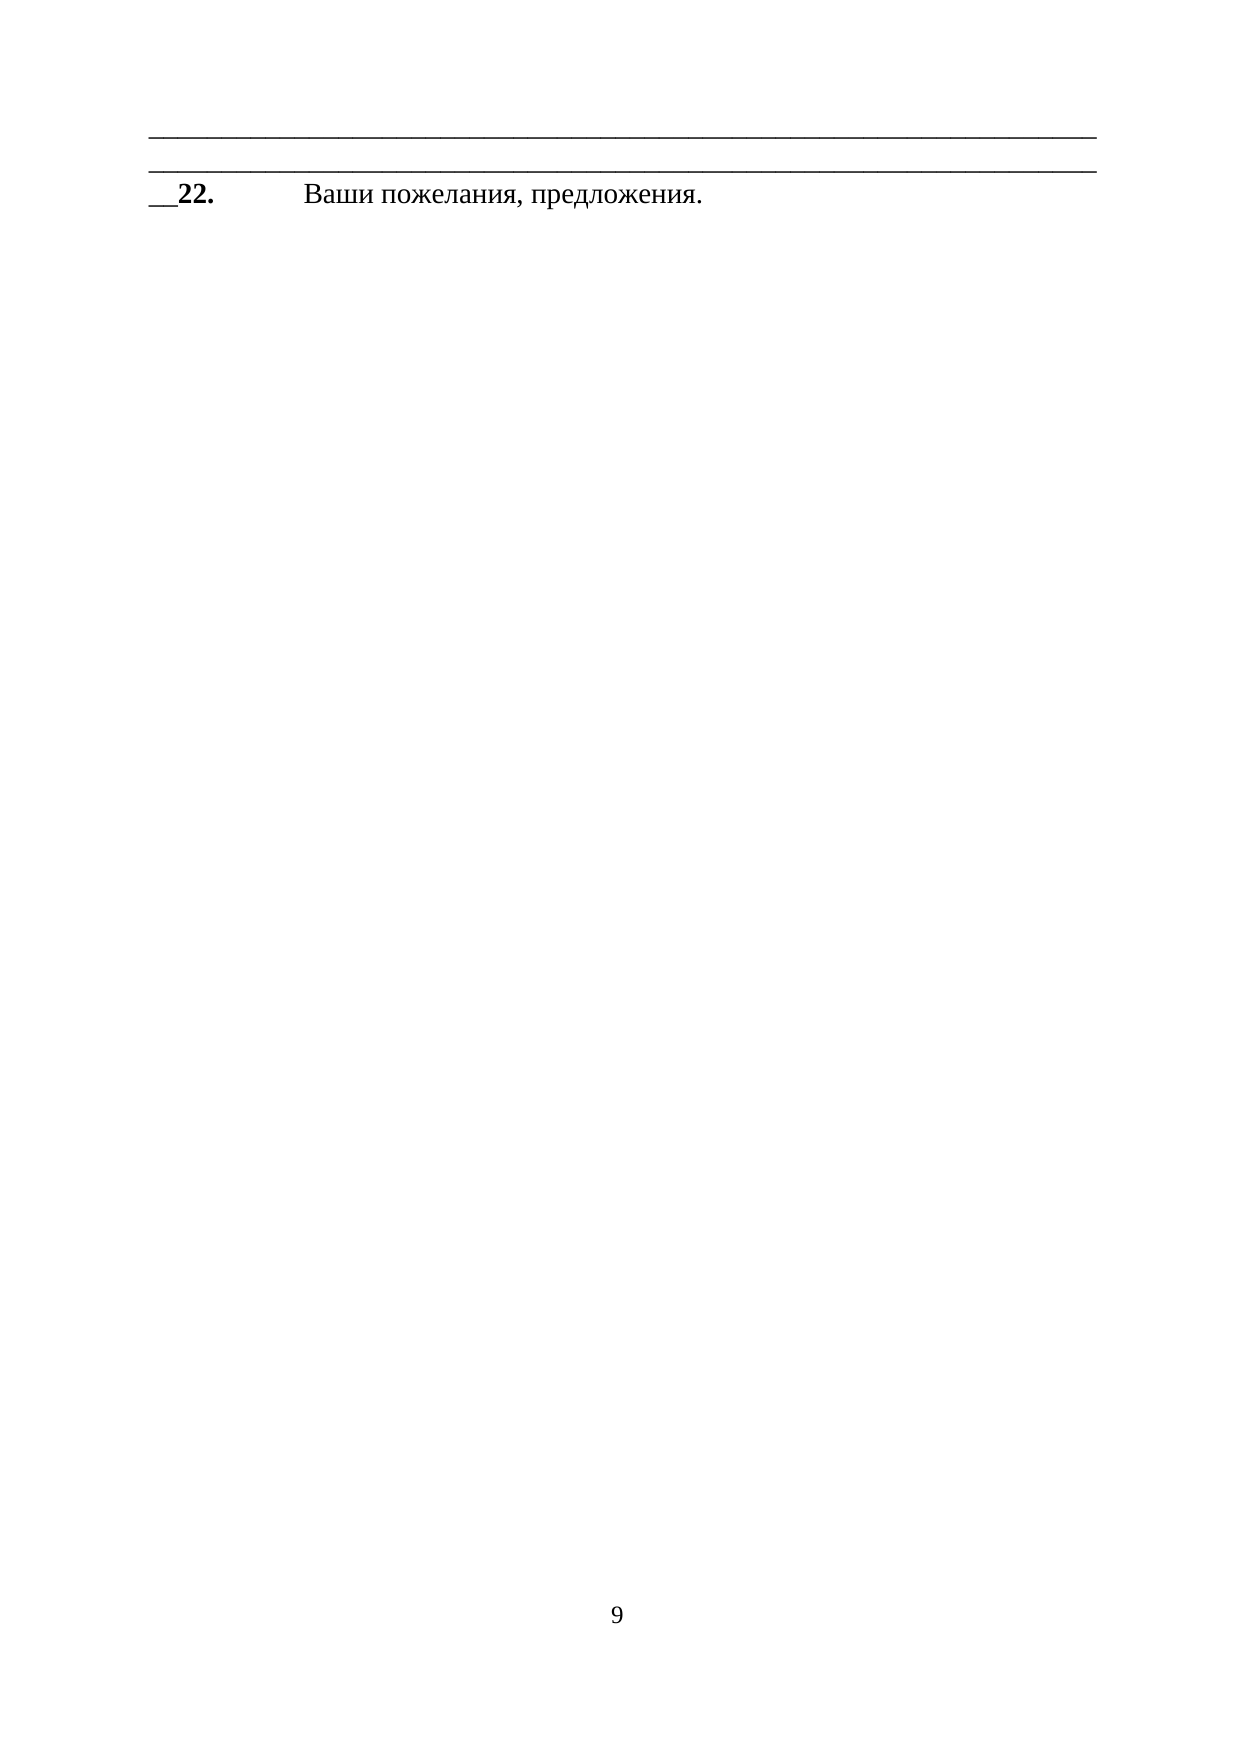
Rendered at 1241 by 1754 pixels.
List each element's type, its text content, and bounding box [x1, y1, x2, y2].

text ____________________________________________________________________________________________________________________________________22. Ваши пожелания, предложения. [148, 108, 1107, 209]
